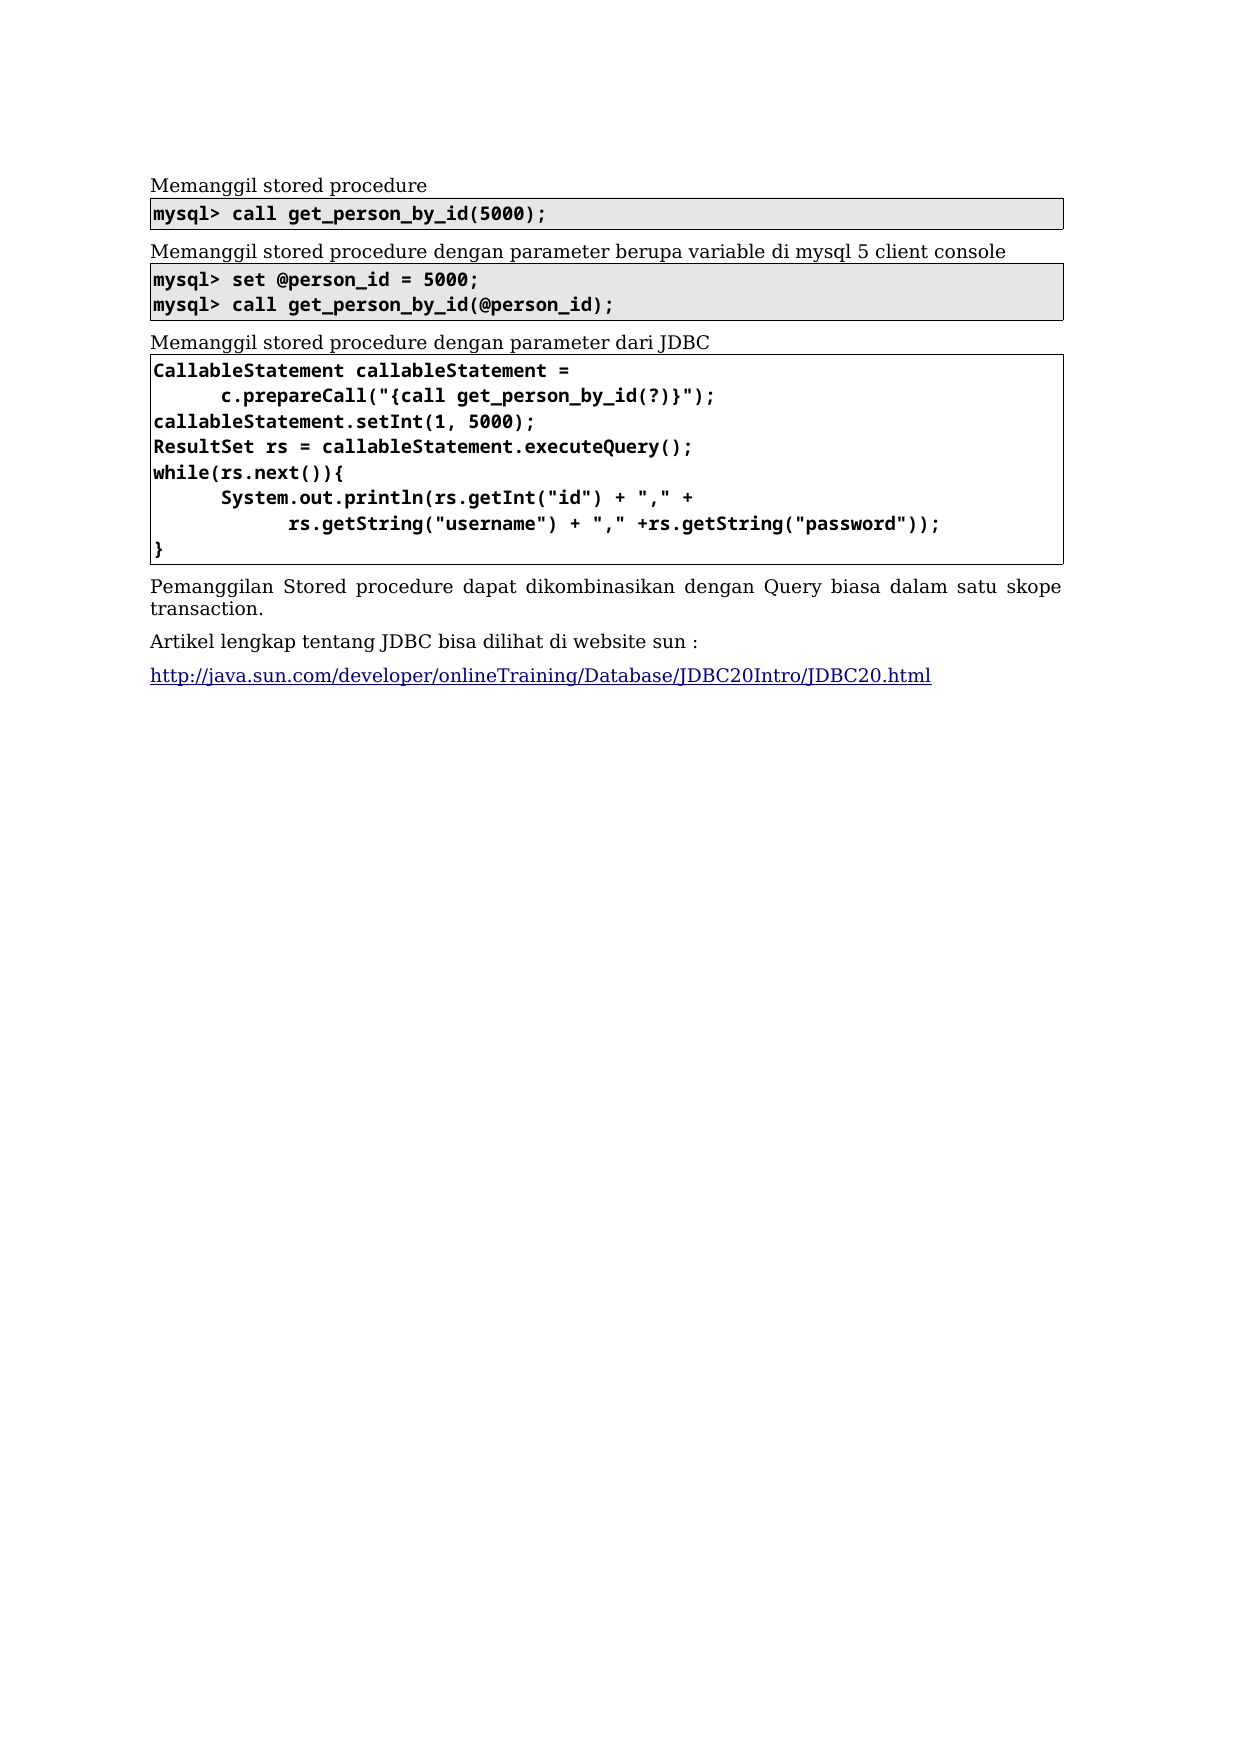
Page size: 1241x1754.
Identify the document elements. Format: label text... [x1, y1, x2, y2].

text ResultSet rs = callableStatement.executeQuery(); [151, 430, 1063, 456]
text Pemanggilan Stored procedure dapat dikombinasikan dengan Query biasa dalam satu skope transaction. [150, 576, 1063, 620]
text Memanggil stored procedure [150, 176, 1063, 197]
text mysql> call get_person_by_id(5000); [151, 199, 1063, 229]
text rs.getString("username") + "," +rs.getString("password")); [151, 507, 1063, 532]
text CallableStatement callableStatement = [151, 355, 1063, 379]
text callableStatement.setInt(1, 5000); [151, 405, 1063, 430]
text } [151, 532, 1063, 564]
text while(rs.next()){ [151, 456, 1063, 481]
text c.prepareCall("{call get_person_by_id(?)}"); [151, 379, 1063, 405]
text System.out.println(rs.getInt("id") + "," + [151, 481, 1063, 507]
text Memanggil stored procedure dengan parameter dari JDBC [150, 332, 1063, 354]
text http://java.sun.com/developer/onlineTraining/Database/JDBC20Intro/JDBC20.html [150, 665, 1063, 709]
text Memanggil stored procedure dengan parameter berupa variable di mysql 5 client console [150, 241, 1063, 263]
text Artikel lengkap tentang JDBC bisa dilihat di website sun : [150, 631, 1063, 653]
text mysql> set @person_id = 5000; [151, 264, 1063, 288]
text mysql> call get_person_by_id(@person_id); [151, 288, 1063, 320]
